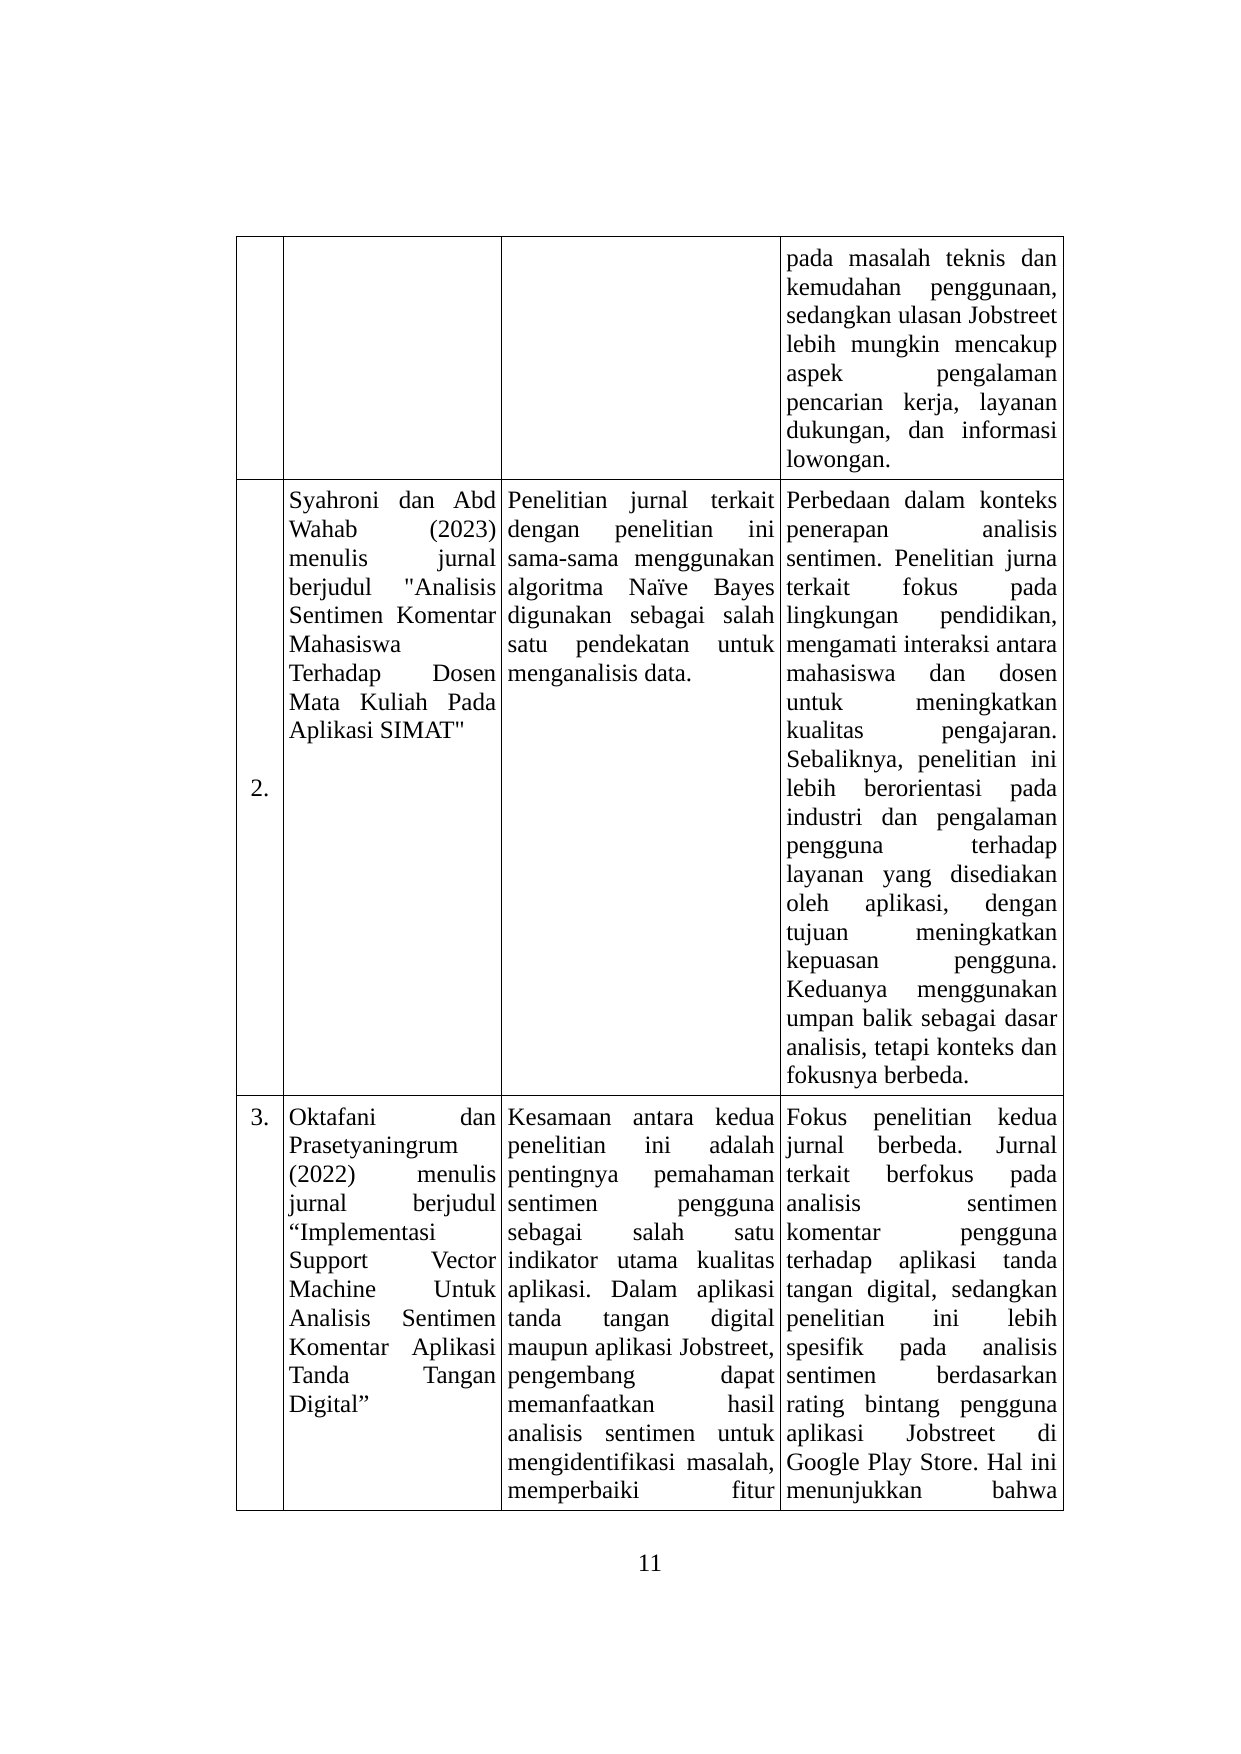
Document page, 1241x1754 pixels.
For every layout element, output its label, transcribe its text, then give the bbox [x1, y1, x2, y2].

table_cell Oktafani dan Prasetyaningrum (2022) menulis jurnal berjudul “Implementasi Support Vector Machine Untuk Analisis Sentimen Komentar Aplikasi Tanda Tangan Digital” [284, 1096, 501, 1510]
table_cell Kesamaan antara kedua penelitian ini adalah pentingnya pemahaman sentimen pengguna sebagai salah satu indikator utama kualitas aplikasi. Dalam aplikasi tanda tangan digital maupun aplikasi Jobstreet, pengembang dapat memanfaatkan hasil analisis sentimen untuk mengidentifikasi masalah, memperbaiki fitur [502, 1096, 780, 1510]
table_cell pada masalah teknis dan kemudahan penggunaan, sedangkan ulasan Jobstreet lebih mungkin mencakup aspek pengalaman pencarian kerja, layanan dukungan, dan informasi lowongan. [781, 237, 1063, 479]
table_cell [284, 237, 501, 479]
table_cell [502, 237, 780, 479]
table_cell Fokus penelitian kedua jurnal berbeda. Jurnal terkait berfokus pada analisis sentimen komentar pengguna terhadap aplikasi tanda tangan digital, sedangkan penelitian ini lebih spesifik pada analisis sentimen berdasarkan rating bintang pengguna aplikasi Jobstreet di Google Play Store. Hal ini menunjukkan bahwa [781, 1096, 1063, 1510]
table_cell Perbedaan dalam konteks penerapan analisis sentimen. Penelitian jurna terkait fokus pada lingkungan pendidikan, mengamati interaksi antara mahasiswa dan dosen untuk meningkatkan kualitas pengajaran. Sebaliknya, penelitian ini lebih berorientasi pada industri dan pengalaman pengguna terhadap layanan yang disediakan oleh aplikasi, dengan tujuan meningkatkan kepuasan pengguna. Keduanya menggunakan umpan balik sebagai dasar analisis, tetapi konteks dan fokusnya berbeda. [781, 480, 1063, 1095]
table_cell 2. [237, 480, 283, 1095]
table_cell 3. [237, 1096, 283, 1510]
table_cell Syahroni dan Abd Wahab (2023⁠) menulis jurnal berjudul "Analisis Sentimen Komentar Mahasiswa Terhadap Dosen Mata Kuliah Pada Aplikasi SIMAT" [284, 480, 501, 1095]
table_cell Penelitian jurnal terkait dengan penelitian ini sama-sama menggunakan algoritma Naïve Bayes digunakan sebagai salah satu pendekatan untuk menganalisis data. [502, 480, 780, 1095]
table_cell [237, 237, 283, 479]
